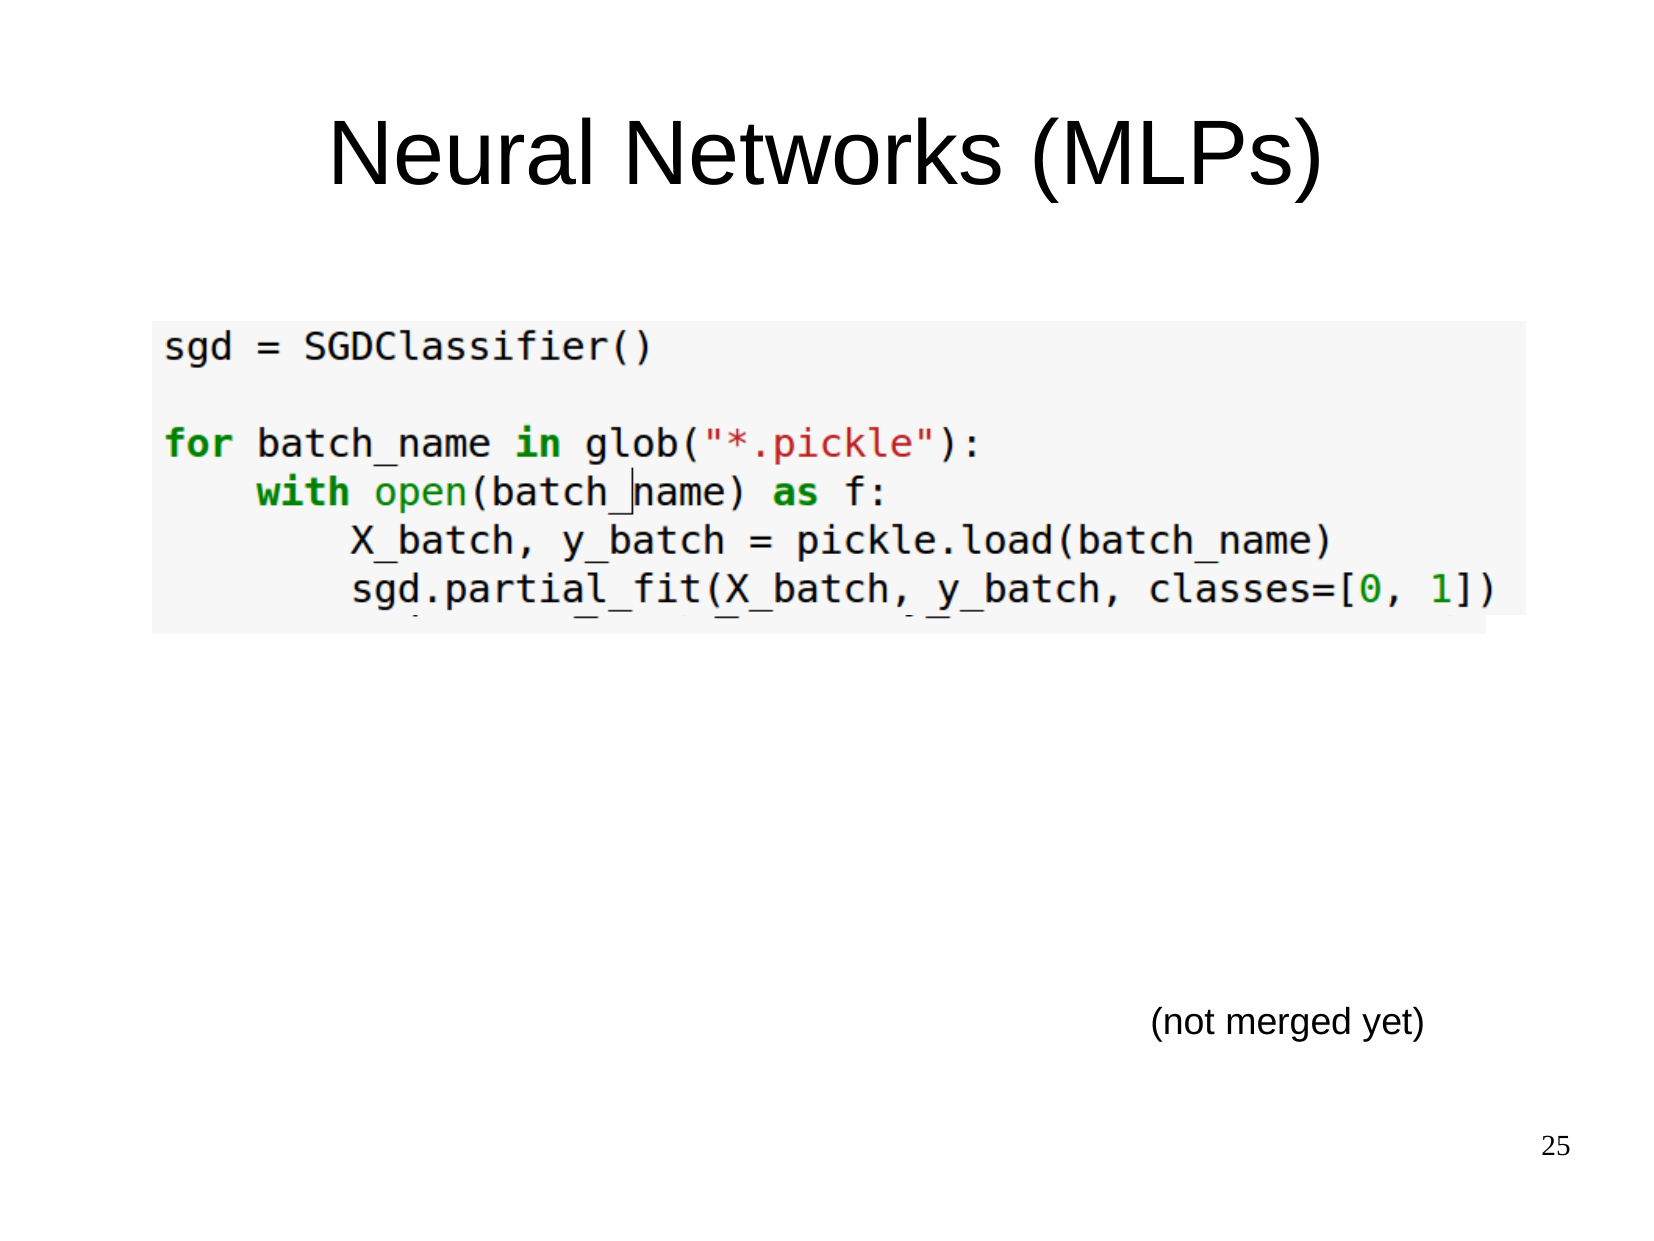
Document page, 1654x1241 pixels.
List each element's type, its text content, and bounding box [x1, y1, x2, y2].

title Neural Networks (MLPs) [82, 49, 1571, 257]
picture [152, 321, 1526, 634]
text_box (not merged yet) [1135, 993, 1441, 1051]
